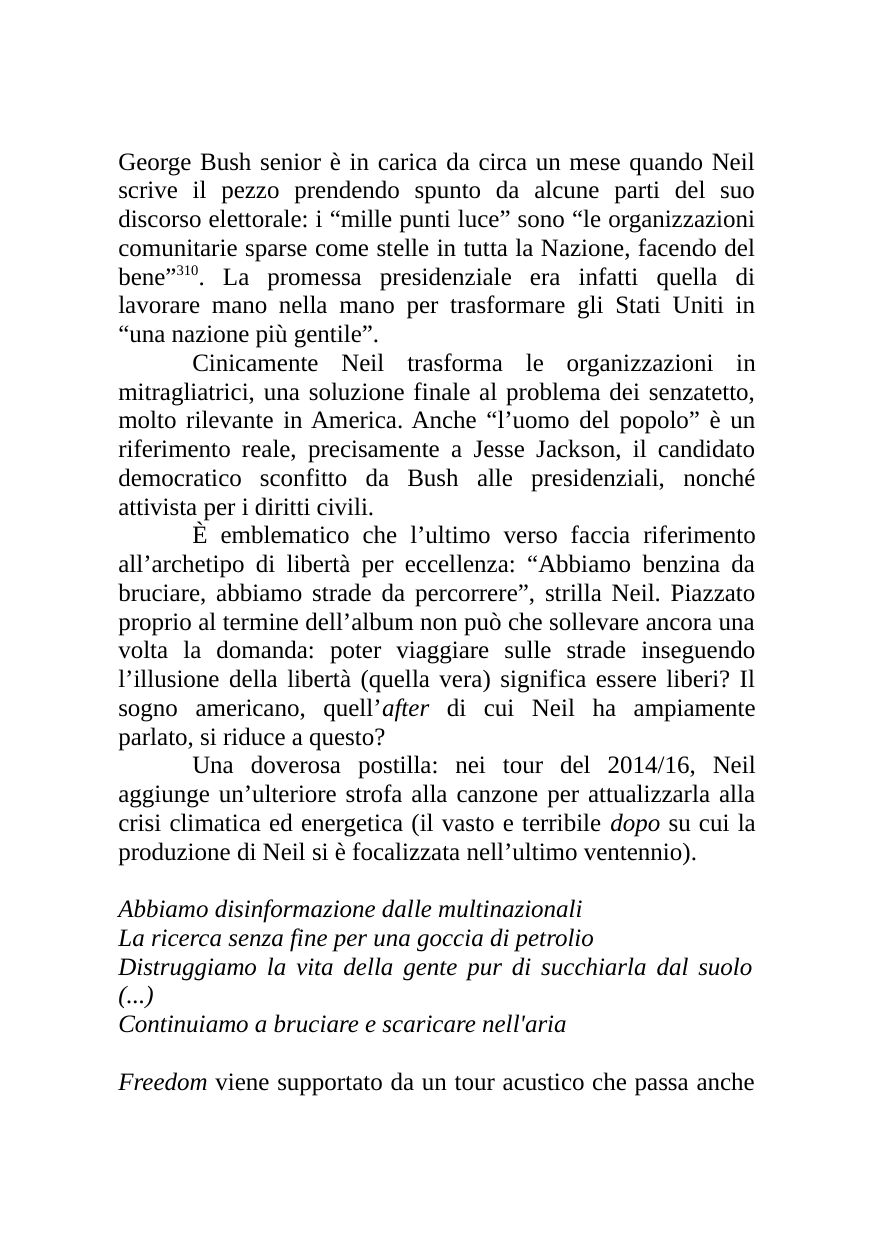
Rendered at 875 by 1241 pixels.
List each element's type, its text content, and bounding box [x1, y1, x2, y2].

text La ricerca senza fine per una goccia di petrolio [118, 923, 756, 952]
text Una doverosa postilla: nei tour del 2014/16, Neil aggiunge un’ulteriore strofa alla canzone per attualizzarla alla crisi climatica ed energetica (il vasto e terribile dopo su cui la produzione di Neil si è focalizzata nell’ultimo ventennio). [118, 751, 756, 866]
text Distruggiamo la vita della gente pur di succhiarla dal suolo (...) [118, 952, 756, 1009]
text Cinicamente Neil trasforma le organizzazioni in mitragliatrici, una soluzione finale al problema dei senzatetto, molto rilevante in America. Anche “l’uomo del popolo” è un riferimento reale, precisamente a Jesse Jackson, il candidato democratico sconfitto da Bush alle presidenziali, nonché attivista per i diritti civili. [118, 348, 756, 521]
text Freedom viene supportato da un tour acustico che passa anche [118, 1067, 756, 1096]
text Continuiamo a bruciare e scaricare nell'aria [118, 1009, 756, 1038]
text È emblematico che l’ultimo verso faccia riferimento all’archetipo di libertà per eccellenza: “Abbiamo benzina da bruciare, abbiamo strade da percorrere”, strilla Neil. Piazzato proprio al termine dell’album non può che sollevare ancora una volta la domanda: poter viaggiare sulle strade inseguendo l’illusione della libertà (quella vera) significa essere liberi? Il sogno americano, quell’after di cui Neil ha ampiamente parlato, si riduce a questo? [118, 521, 756, 751]
text George Bush senior è in carica da circa un mese quando Neil scrive il pezzo prendendo spunto da alcune parti del suo discorso elettorale: i “mille punti luce” sono “le organizzazioni comunitarie sparse come stelle in tutta la Nazione, facendo del bene”. La promessa presidenziale era infatti quella di lavorare mano nella mano per trasformare gli Stati Uniti in “una nazione più gentile”. [118, 147, 756, 348]
text Abbiamo disinformazione dalle multinazionali [118, 894, 756, 923]
